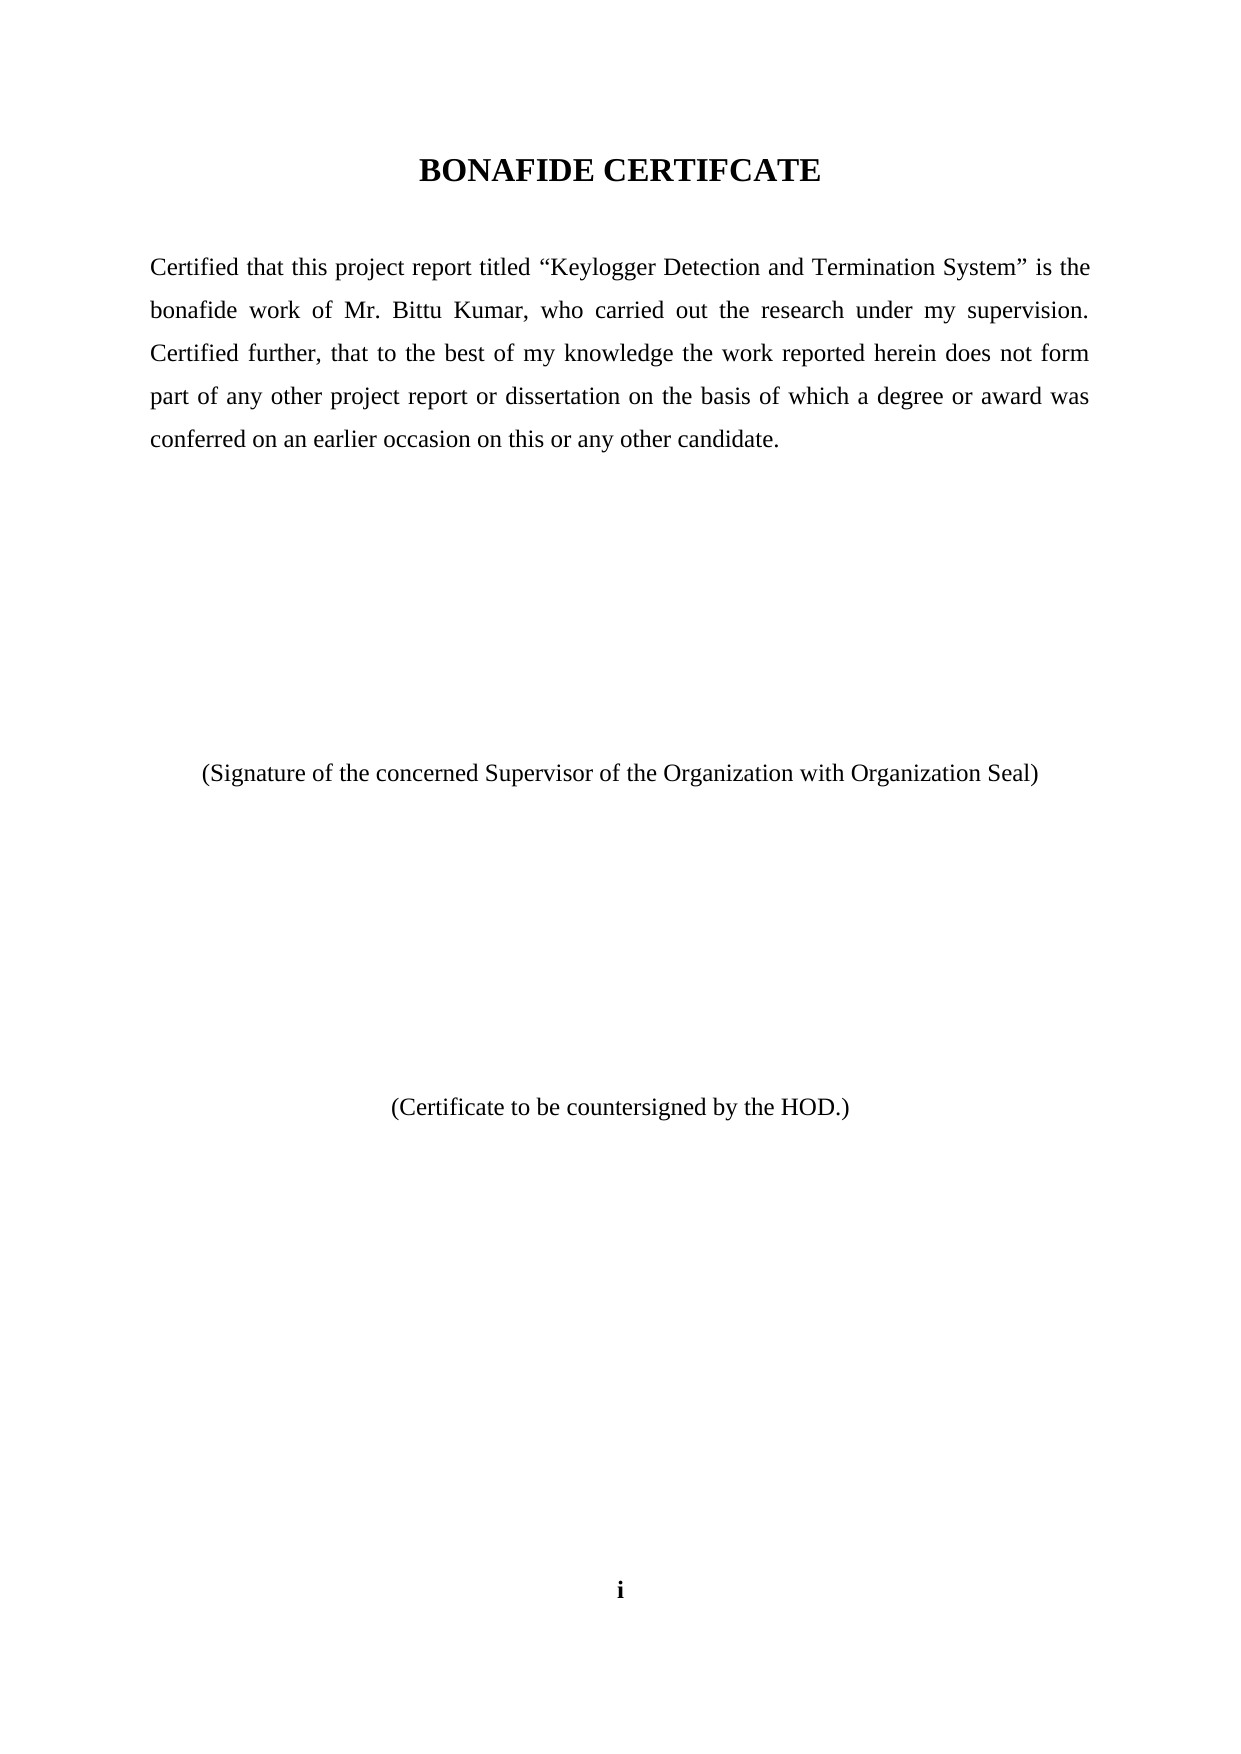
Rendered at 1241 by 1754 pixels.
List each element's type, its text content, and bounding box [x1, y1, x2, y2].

text (Signature of the concerned Supervisor of the Organization with Organization Seal) [150, 758, 1091, 787]
text (Certificate to be countersigned by the HOD.) [150, 1092, 1091, 1120]
text BONAFIDE CERTIFCATE [150, 150, 1091, 188]
text Certified that this project report titled “Keylogger Detection and Termination System” is the bonafide work of Mr. Bittu Kumar, who carried out the research under my supervision. Certified further, that to the best of my knowledge the work reported herein does not form part of any other project report or dissertation on the basis of which a degree or award was conferred on an earlier occasion on this or any other candidate. [150, 252, 1091, 453]
